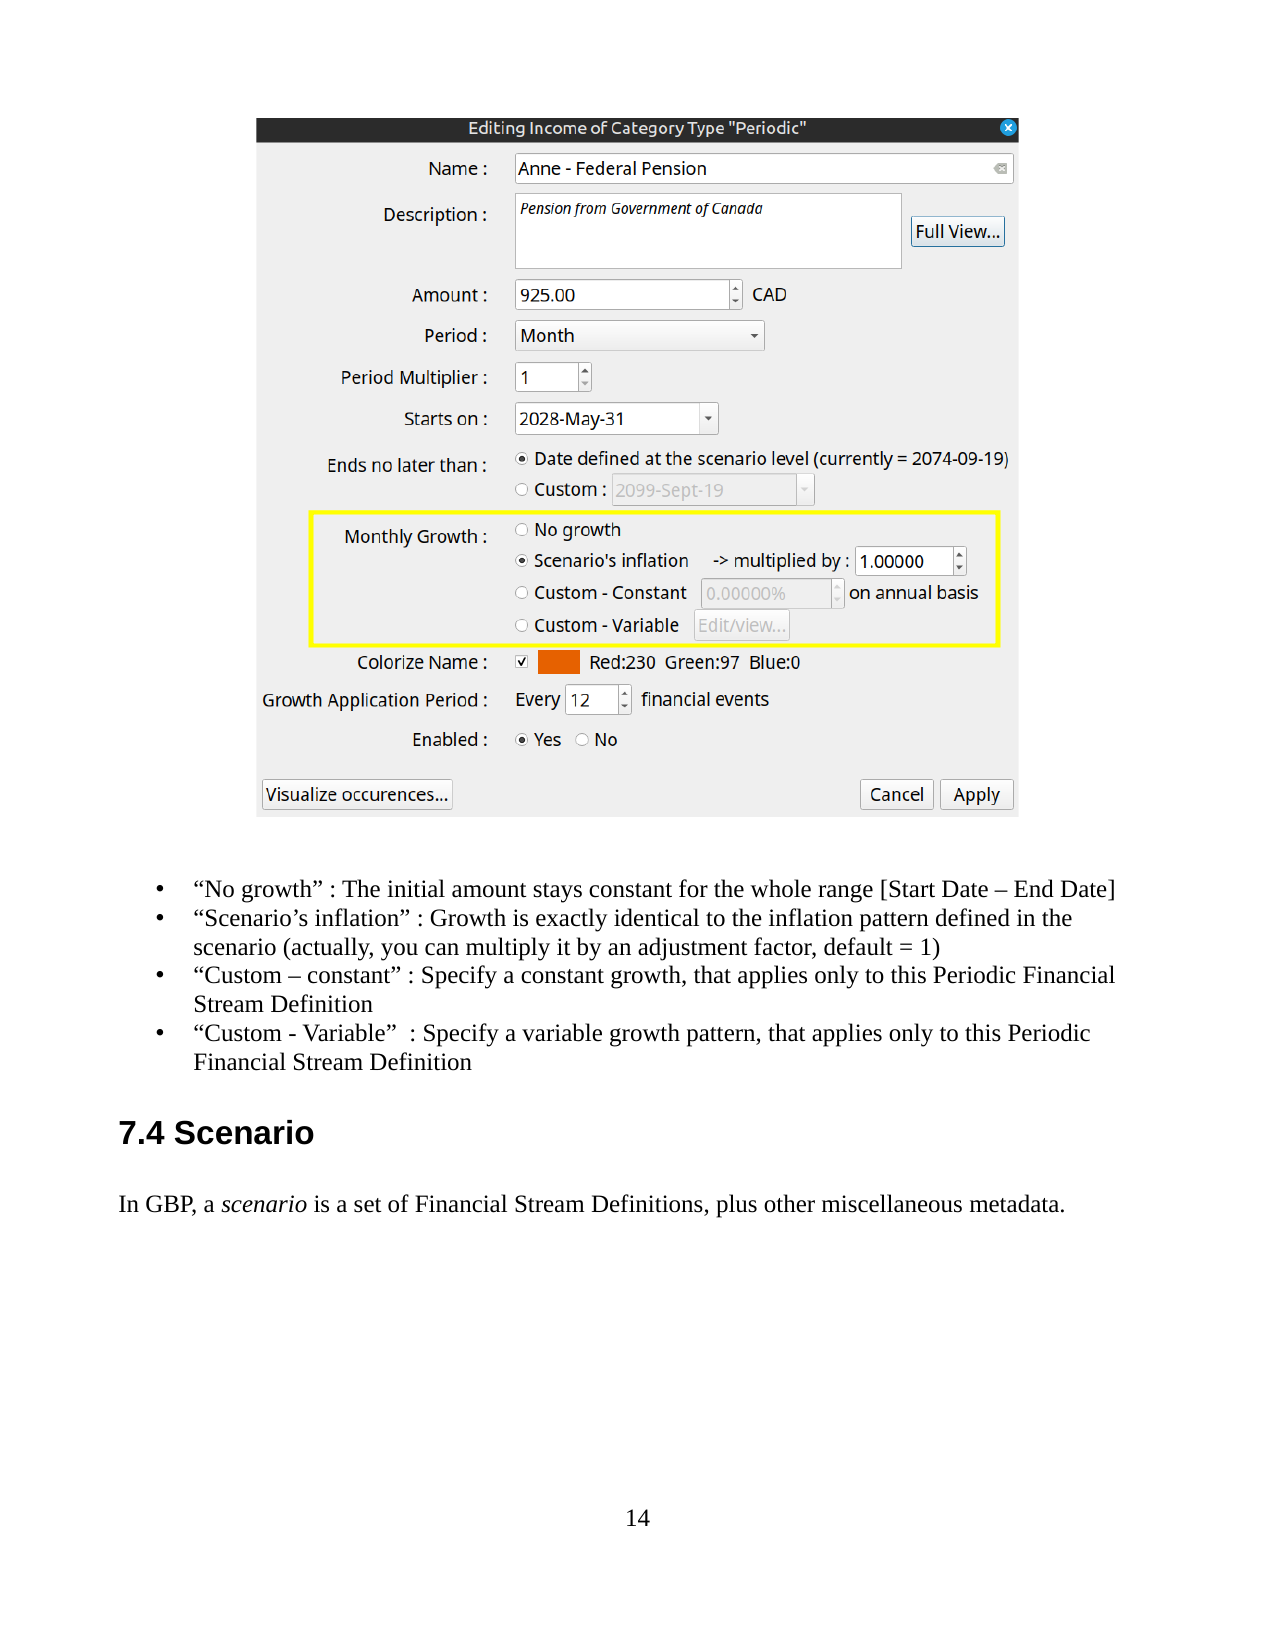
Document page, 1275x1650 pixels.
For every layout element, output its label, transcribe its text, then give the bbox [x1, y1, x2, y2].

subtitle Scenario [118, 1113, 1157, 1151]
text In GBP, a scenario is a set of Financial Stream Definitions, plus other miscellaneous metadata. [118, 1189, 1157, 1218]
list “Custom – constant” : Specify a constant growth, that applies only to this Periodic Financial Stream Definition [156, 960, 1157, 1018]
list “Scenario’s inflation” : Growth is exactly identical to the inflation pattern defined in the scenario (actually, you can multiply it by an adjustment factor, default = 1) [156, 903, 1157, 960]
list “Custom - Variable” : Specify a variable growth pattern, that applies only to this Periodic Financial Stream Definition [156, 1018, 1157, 1075]
list “No growth” : The initial amount stays constant for the whole range [Start Date – End Date] [156, 874, 1157, 903]
picture [256, 118, 1019, 817]
